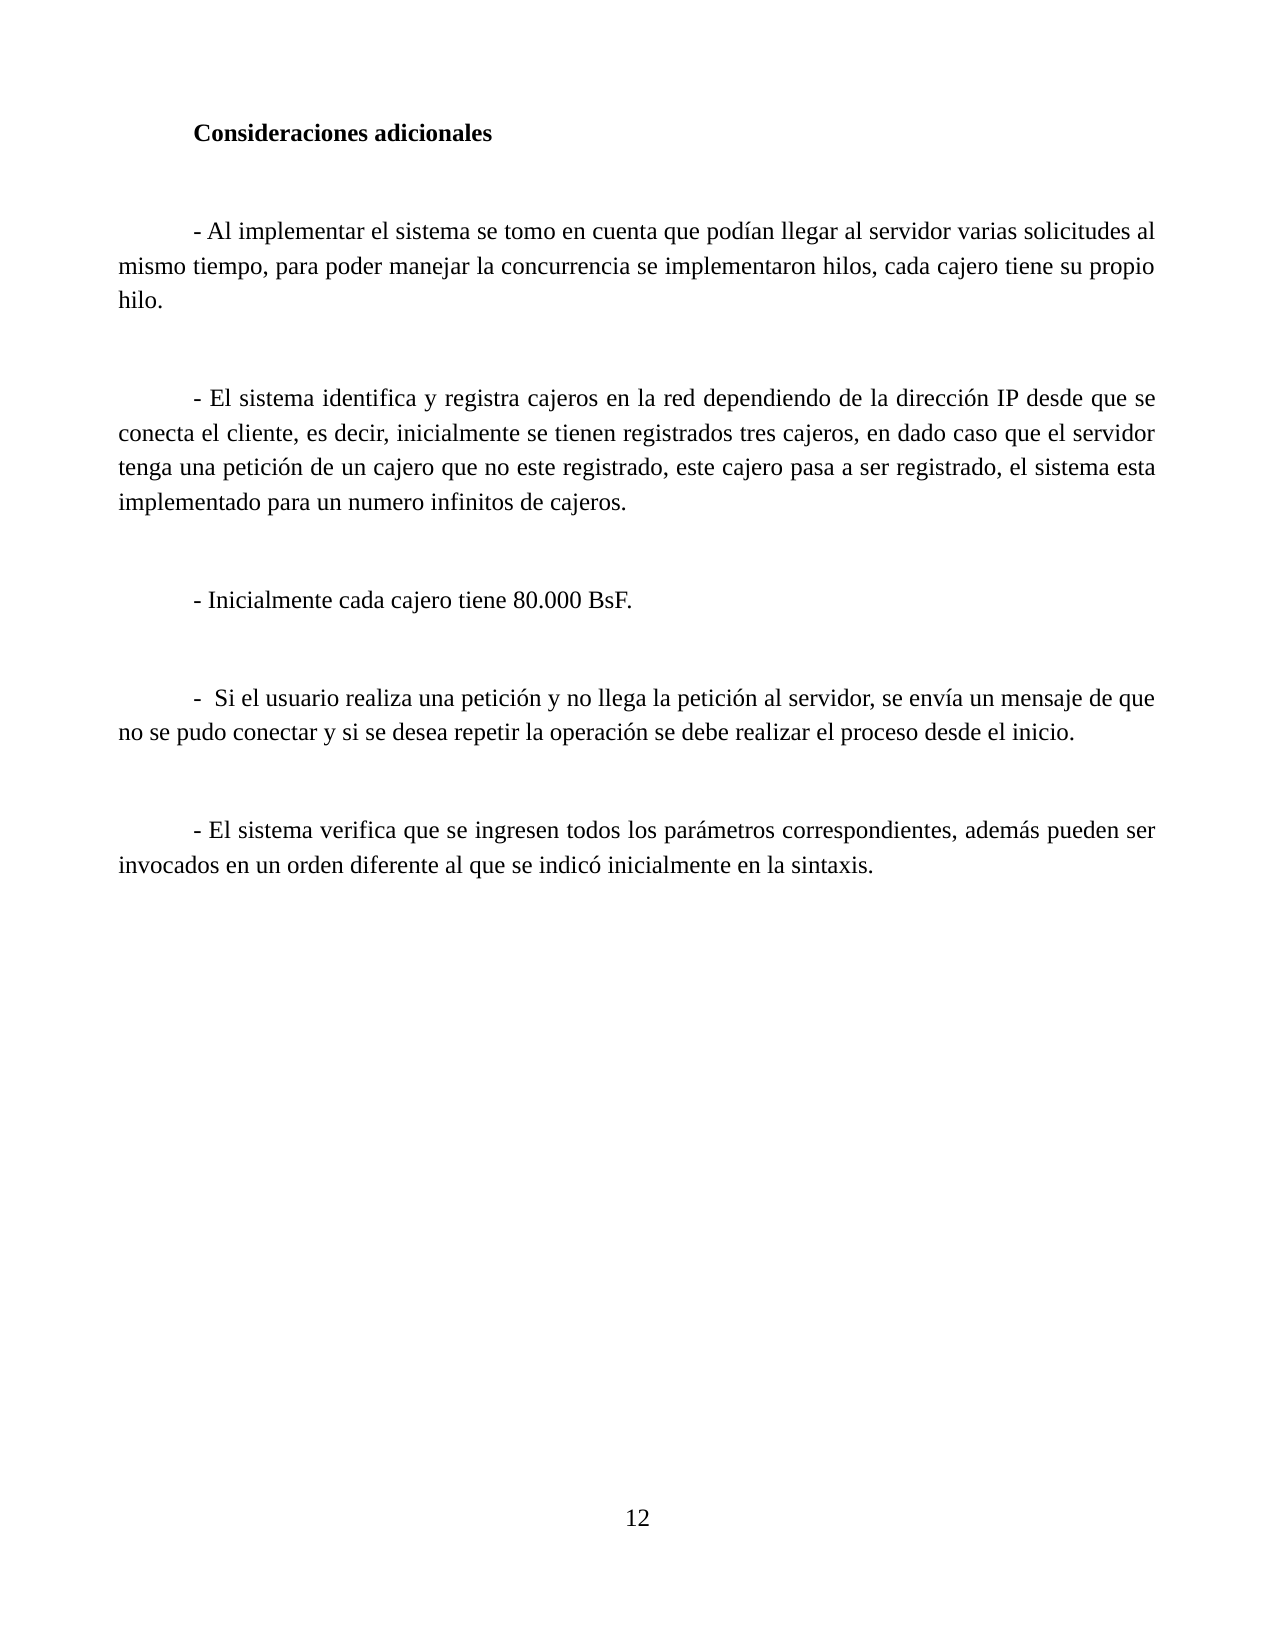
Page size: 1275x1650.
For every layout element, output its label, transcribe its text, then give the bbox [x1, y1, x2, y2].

text - Al implementar el sistema se tomo en cuenta que podían llegar al servidor varias solicitudes al mismo tiempo, para poder manejar la concurrencia se implementaron hilos, cada cajero tiene su propio hilo. [118, 216, 1157, 314]
text - El sistema verifica que se ingresen todos los parámetros correspondientes, además pueden ser invocados en un orden diferente al que se indicó inicialmente en la sintaxis. [118, 816, 1157, 879]
text - Si el usuario realiza una petición y no llega la petición al servidor, se envía un mensaje de que no se pudo conectar y si se desea repetir la operación se debe realizar el proceso desde el inicio. [118, 683, 1157, 746]
text Consideraciones adicionales [118, 118, 1157, 147]
text - Inicialmente cada cajero tiene 80.000 BsF. [118, 585, 1157, 614]
text - El sistema identifica y registra cajeros en la red dependiendo de la dirección IP desde que se conecta el cliente, es decir, inicialmente se tienen registrados tres cajeros, en dado caso que el servidor tenga una petición de un cajero que no este registrado, este cajero pasa a ser registrado, el sistema esta implementado para un numero infinitos de cajeros. [118, 383, 1157, 516]
